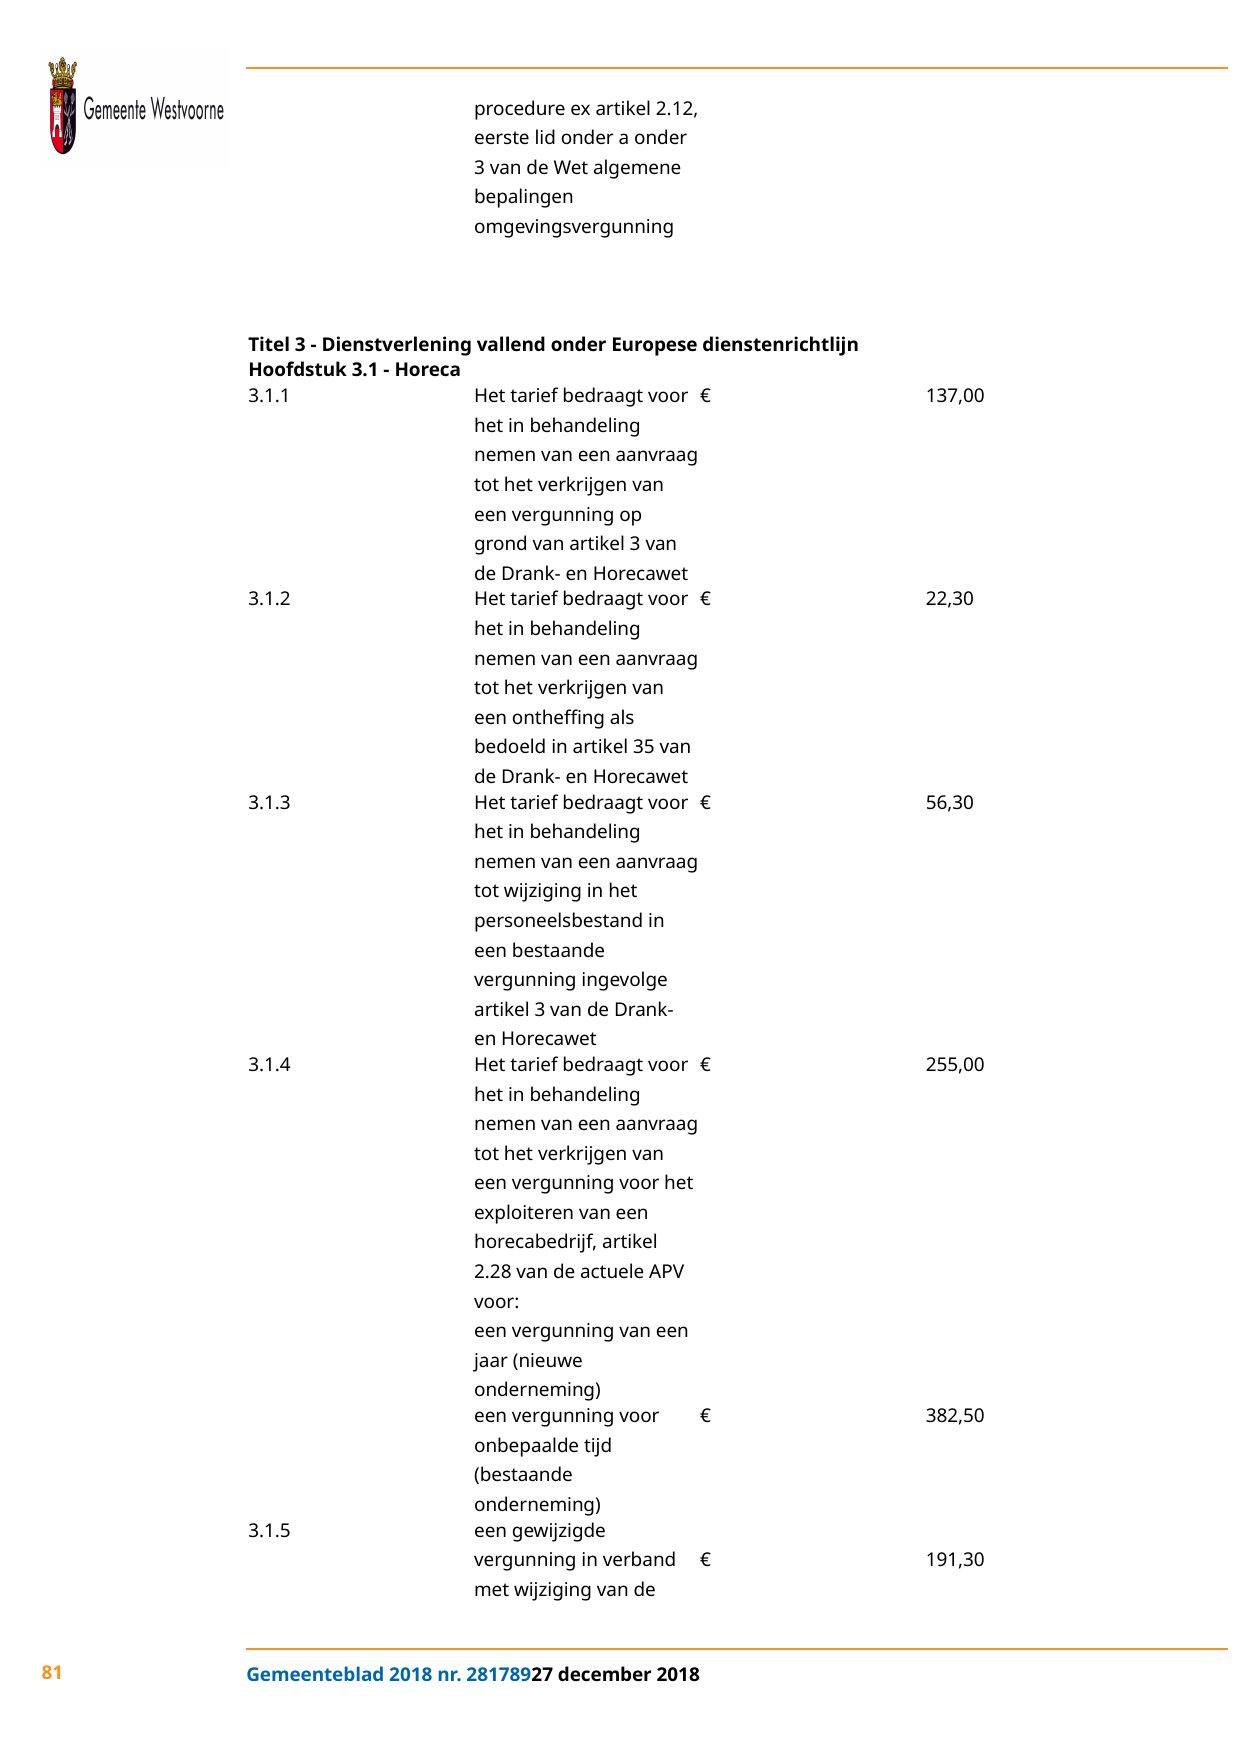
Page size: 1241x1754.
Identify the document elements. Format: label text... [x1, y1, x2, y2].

table_cell € [700, 1403, 926, 1517]
table_cell 382,50 [926, 1403, 1152, 1517]
table_cell 3.1.3 [248, 789, 474, 1051]
picture [41, 47, 231, 172]
table_cell 137,00 [926, 383, 1152, 586]
table_cell 3.1.2 [248, 586, 474, 789]
table_cell 191,30 [926, 1517, 1152, 1602]
table_cell 3.1.4 [248, 1051, 474, 1402]
table_cell [700, 95, 926, 239]
table_cell 56,30 [926, 789, 1152, 1051]
table_cell Het tarief bedraagt voor het in behandeling nemen van een aanvraag tot het verkrijgen van een vergunning voor het exploiteren van een horecabedrijf, artikel 2.28 van de actuele APV voor: een vergunning van een jaar (nieuwe onderneming) [474, 1051, 700, 1402]
table_cell [248, 95, 474, 239]
table_cell 3.1.5 [248, 1517, 474, 1602]
table_cell [926, 95, 1152, 239]
table_cell procedure ex artikel 2.12, eerste lid onder a onder 3 van de Wet algemene bepalingen omgevingsvergunning [474, 95, 700, 239]
table_cell Het tarief bedraagt voor het in behandeling nemen van een aanvraag tot het verkrijgen van een vergunning op grond van artikel 3 van de Drank- en Horecawet [474, 383, 700, 586]
table_cell [248, 1403, 474, 1517]
table_cell € [700, 1051, 926, 1402]
table_cell een vergunning voor onbepaalde tijd (bestaande onderneming) [474, 1403, 700, 1517]
table_cell Hoofdstuk 3.1 - Horeca [248, 357, 1152, 382]
table_cell 22,30 [926, 586, 1152, 789]
table_cell Het tarief bedraagt voor het in behandeling nemen van een aanvraag tot het verkrijgen van een ontheffing als bedoeld in artikel 35 van de Drank- en Horecawet [474, 586, 700, 789]
table_cell € [700, 383, 926, 586]
table_cell Het tarief bedraagt voor het in behandeling nemen van een aanvraag tot wijziging in het personeelsbestand in een bestaande vergunning ingevolge artikel 3 van de Drank- en Horecawet [474, 789, 700, 1051]
table_cell € [700, 1517, 926, 1602]
table_header Titel 3 - Dienstverlening vallend onder Europese dienstenrichtlijn [248, 331, 1152, 357]
table_cell 255,00 [926, 1051, 1152, 1402]
table_cell een gewijzigde vergunning in verband met wijziging van de [474, 1517, 700, 1602]
table_cell € [700, 789, 926, 1051]
table_cell 3.1.1 [248, 383, 474, 586]
table_cell € [700, 586, 926, 789]
